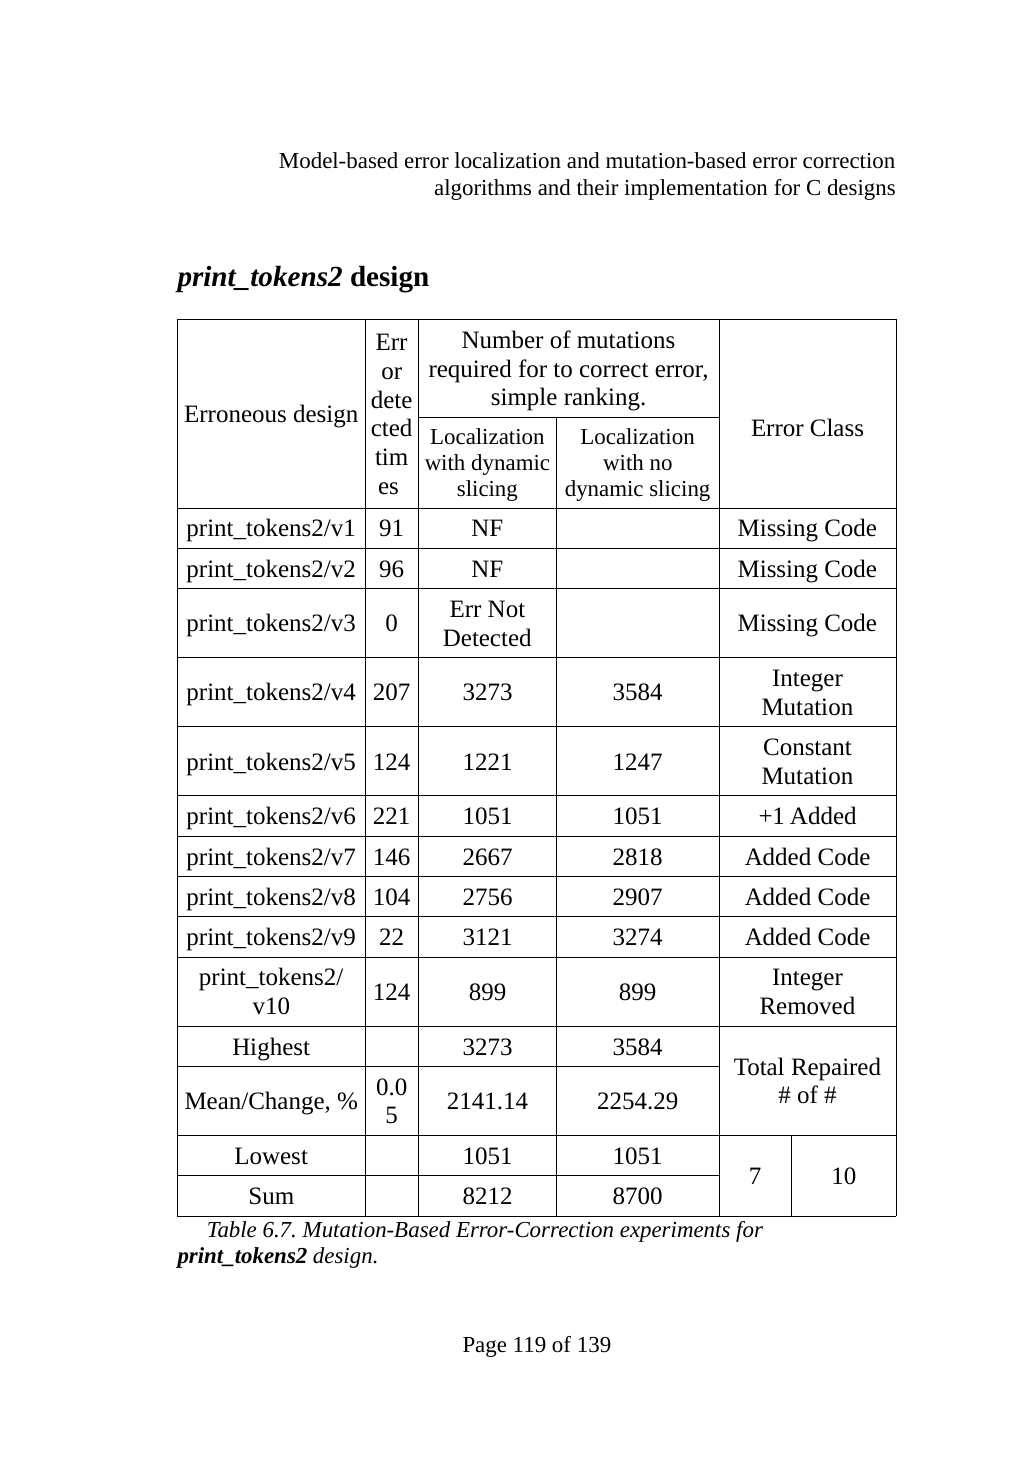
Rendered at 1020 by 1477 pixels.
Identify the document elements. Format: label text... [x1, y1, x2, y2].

table_cell Err Not Detected [419, 589, 556, 657]
table_header Error detected times [366, 320, 418, 508]
table_cell print_tokens2/v5 [178, 727, 365, 795]
table_cell 899 [419, 958, 556, 1026]
table_cell Missing Code [720, 549, 896, 588]
table_cell Added Code [720, 917, 896, 957]
table_cell Total Repaired # of # [720, 1027, 896, 1135]
table_cell 146 [366, 837, 418, 876]
table_cell print_tokens2/v8 [178, 877, 365, 916]
table_cell 104 [366, 877, 418, 916]
table_cell print_tokens2/v1 [178, 509, 365, 548]
table_cell Missing Code [720, 509, 896, 548]
table_cell 2254.29 [557, 1067, 719, 1135]
table_cell Localization with no dynamic slicing [557, 418, 719, 508]
table_cell 2818 [557, 837, 719, 876]
table_cell Lowest [178, 1136, 365, 1175]
table_cell print_tokens2/v9 [178, 917, 365, 957]
table_cell 899 [557, 958, 719, 1026]
table_cell 207 [366, 658, 418, 726]
table_cell 1051 [557, 1136, 719, 1175]
table_cell 1051 [557, 796, 719, 836]
table_cell print_tokens2/v10 [178, 958, 365, 1026]
table_cell 124 [366, 727, 418, 795]
table_cell 1221 [419, 727, 556, 795]
table_cell 3273 [419, 1027, 556, 1066]
table_cell 2756 [419, 877, 556, 916]
table_cell 124 [366, 958, 418, 1026]
text Table 6.7. Mutation-Based Error-Correction experiments for print_tokens2 design. [177, 1217, 896, 1268]
table_cell [557, 549, 719, 588]
table_header Erroneous design [178, 320, 365, 508]
table_cell print_tokens2/v7 [178, 837, 365, 876]
table_cell print_tokens2/v6 [178, 796, 365, 836]
table_cell 8212 [419, 1176, 556, 1216]
table_header Number of mutations required for to correct error, simple ranking. [419, 320, 719, 417]
table_cell print_tokens2/v4 [178, 658, 365, 726]
table_cell 3273 [419, 658, 556, 726]
table_cell Added Code [720, 837, 896, 876]
table_cell Localization with dynamic slicing [419, 418, 556, 508]
table_cell 10 [792, 1136, 896, 1216]
table_cell 3121 [419, 917, 556, 957]
table_cell 96 [366, 549, 418, 588]
table_cell 91 [366, 509, 418, 548]
subtitle print_tokens2 design [177, 259, 896, 293]
table_cell Missing Code [720, 589, 896, 657]
table_cell NF [419, 549, 556, 588]
table_cell Integer Removed [720, 958, 896, 1026]
table_cell 2907 [557, 877, 719, 916]
table_cell Constant Mutation [720, 727, 896, 795]
table_cell 1051 [419, 796, 556, 836]
table_cell 22 [366, 917, 418, 957]
table_header Error Class [720, 320, 896, 508]
table_cell print_tokens2/v3 [178, 589, 365, 657]
table_cell [366, 1027, 418, 1066]
table_cell 3584 [557, 658, 719, 726]
table_cell 5.02 [366, 1067, 418, 1135]
table_cell +1 Added [720, 796, 896, 836]
table_cell 2667 [419, 837, 556, 876]
table_cell 221 [366, 796, 418, 836]
table_cell 1247 [557, 727, 719, 795]
table_cell Added Code [720, 877, 896, 916]
table_cell Highest [178, 1027, 365, 1066]
table_cell [557, 589, 719, 657]
table_cell 3274 [557, 917, 719, 957]
table_cell Integer Mutation [720, 658, 896, 726]
table_cell [557, 509, 719, 548]
table_cell NF [419, 509, 556, 548]
table_cell 1051 [419, 1136, 556, 1175]
table_cell 7 [720, 1136, 791, 1216]
table_cell [366, 1176, 418, 1216]
table_cell 0 [366, 589, 418, 657]
table_cell Sum [178, 1176, 365, 1216]
table_cell Mean/Change, % [178, 1067, 365, 1135]
table_cell [366, 1136, 418, 1175]
table_cell 3584 [557, 1027, 719, 1066]
table_cell 8700 [557, 1176, 719, 1216]
table_cell print_tokens2/v2 [178, 549, 365, 588]
table_cell 2141.14 [419, 1067, 556, 1135]
